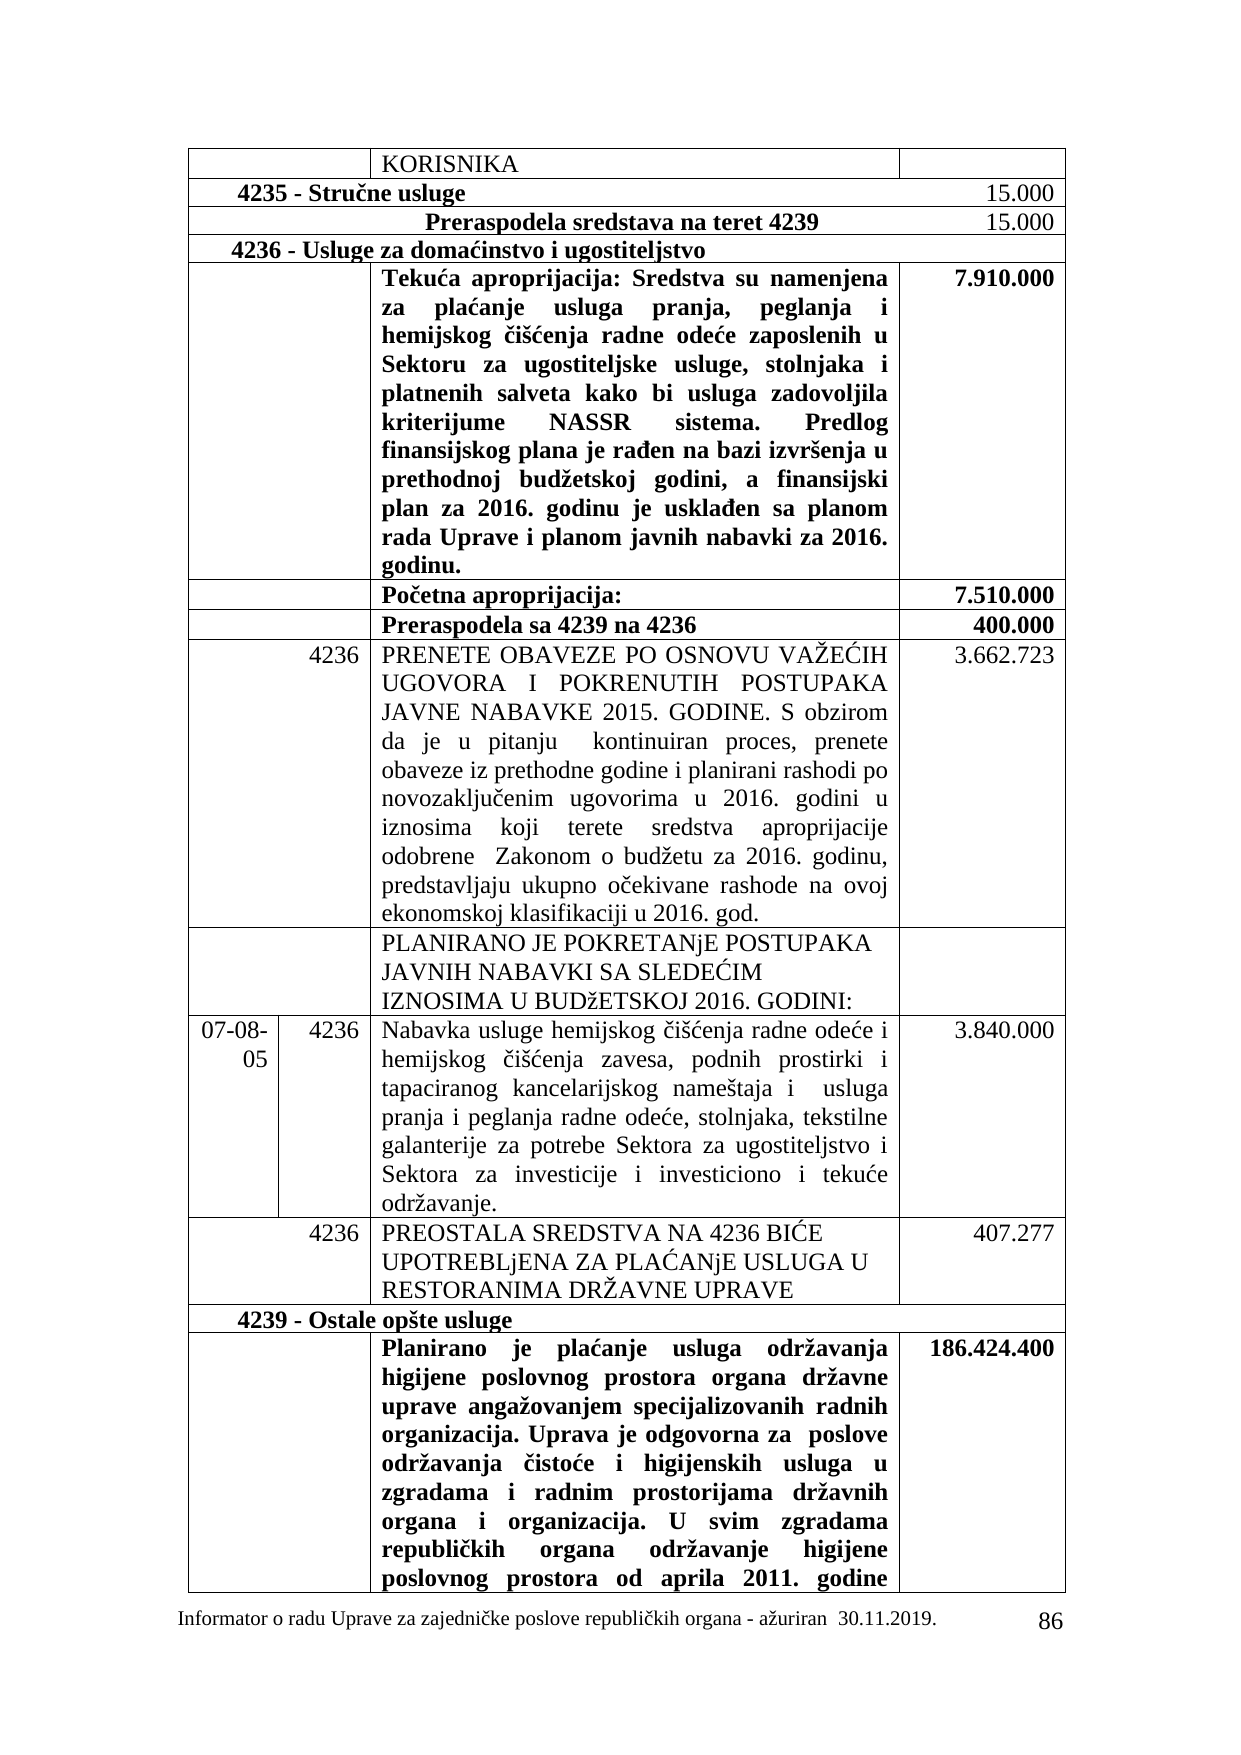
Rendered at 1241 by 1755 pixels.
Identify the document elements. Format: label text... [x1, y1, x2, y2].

table_cell 4236 [279, 1016, 370, 1217]
table_cell 3.840.000 [900, 1016, 1065, 1217]
table_cell Nabavka usluge hemijskog čišćenja radne odeće i hemijskog čišćenja zavesa, podnih prostirki i tapaciranog kancelarijskog nameštaja i usluga pranja i peglanja radne odeće, stolnjaka, tekstilne galanterije za potrebe Sektora za ugostitelјstvo i Sektora za investicije i investiciono i tekuće održavanje. [371, 1016, 899, 1217]
table_cell [189, 263, 370, 579]
table_cell 400.000 [900, 610, 1065, 639]
table_cell [189, 928, 370, 1014]
table_cell 4235 - Stručne usluge 15.000 [189, 179, 1065, 206]
table_cell [189, 580, 370, 609]
table_cell PREOSTALA SREDSTVA NA 4236 BIĆE UPOTREBLjENA ZA PLAĆANјE USLUGA U RESTORANIMA DRŽAVNE UPRAVE [371, 1218, 899, 1304]
table_cell 186.424.400 [900, 1333, 1065, 1592]
table_cell [189, 610, 370, 639]
table_cell [900, 149, 1065, 177]
table_cell 7.910.000 [900, 263, 1065, 579]
table_cell PLANIRANO JE POKRETANјE POSTUPAKA JAVNIH NABAVKI SA SLEDEĆIM IZNOSIMA U BUDžETSKOJ 2016. GODINI: [371, 928, 899, 1014]
table_cell 7.510.000 [900, 580, 1065, 609]
table_cell 3.662.723 [900, 640, 1065, 927]
table_cell Preraspodela sredstava na teret 4239 15.000 [189, 207, 1065, 234]
table_cell 407.277 [900, 1218, 1065, 1304]
table_cell [189, 149, 370, 177]
table_cell [189, 1333, 370, 1592]
table_cell 4239 - Ostale opšte usluge [189, 1305, 1065, 1332]
table_cell [900, 928, 1065, 1014]
table_cell KORISNIKA [371, 149, 899, 177]
table_cell Planirano je plaćanje usluga održavanja higijene poslovnog prostora organa državne uprave angažovanjem specijalizovanih radnih organizacija. Uprava je odgovorna za poslove održavanja čistoće i higijenskih usluga u zgradama i radnim prostorijama državnih organa i organizacija. U svim zgradama republičkih organa održavanje higijene poslovnog prostora od aprila 2011. godine [371, 1333, 899, 1592]
table_cell 07-08-05 [189, 1016, 278, 1217]
table_cell Preraspodela sa 4239 na 4236 [371, 610, 899, 639]
table_cell 4236 - Usluge za domaćinstvo i ugostitelјstvo [189, 235, 1065, 262]
table_cell PRENETE OBAVEZE PO OSNOVU VAŽEĆIH UGOVORA I POKRENUTIH POSTUPAKA JAVNE NABAVKE 2015. GODINE. S obzirom da je u pitanju kontinuiran proces, prenete obaveze iz prethodne godine i planirani rashodi po novozaklјučenim ugovorima u 2016. godini u iznosima koji terete sredstva aproprijacije odobrene Zakonom o budžetu za 2016. godinu, predstavlјaju ukupno očekivane rashode na ovoj ekonomskoj klasifikaciji u 2016. god. [371, 640, 899, 927]
table_cell Tekuća aproprijacija: Sredstva su namenjena za plaćanje usluga pranja, peglanja i hemijskog čišćenja radne odeće zaposlenih u Sektoru za ugostitelјske usluge, stolnjaka i platnenih salveta kako bi usluga zadovolјila kriterijume NASSR sistema. Predlog finansijskog plana je rađen na bazi izvršenja u prethodnoj budžetskoj godini, a finansijski plan za 2016. godinu je usklađen sa planom rada Uprave i planom javnih nabavki za 2016. godinu. [371, 263, 899, 579]
table_cell Početna aproprijacija: [371, 580, 899, 609]
table_cell 4236 [189, 1218, 370, 1304]
table_cell 4236 [189, 640, 370, 927]
